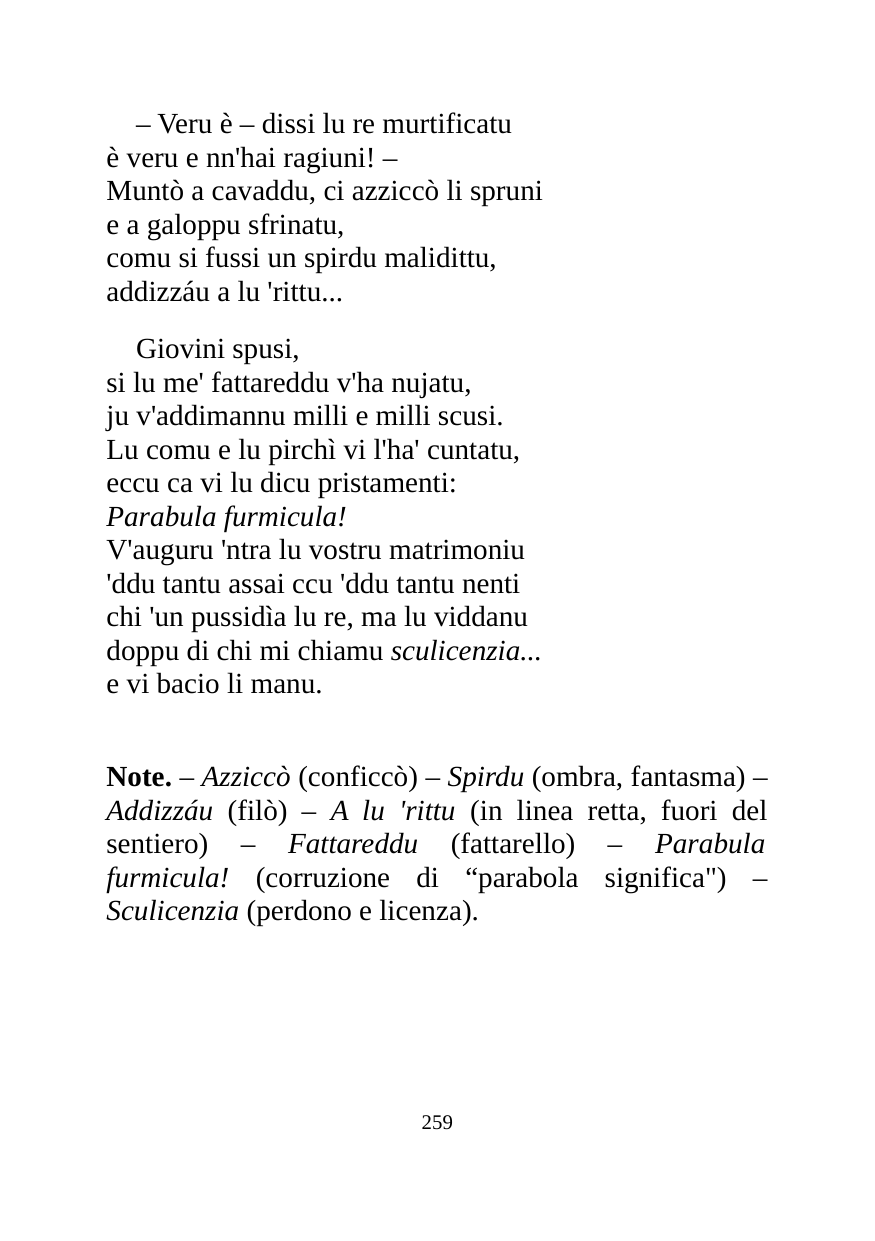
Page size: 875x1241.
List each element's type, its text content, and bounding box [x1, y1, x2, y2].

text si lu me' fattareddu v'ha nujatu, [106, 365, 768, 398]
text addizzáu a lu 'rittu... [106, 274, 768, 307]
text Note. – Azziccò (conficcò) – Spirdu (ombra, fantasma) – Addizzáu (filò) – A lu 'rittu (in linea retta, fuori del sentiero) – Fattareddu (fattarello) – Parabula furmicula! (corruzione di “parabola significa") – Sculicenzia (perdono e licenza). [106, 759, 768, 927]
text Parabula furmicula! [106, 499, 768, 532]
text comu si fussi un spirdu malidittu, [106, 240, 768, 274]
text chi 'un pussidìa lu re, ma lu viddanu [106, 599, 768, 633]
text e a galoppu sfrinatu, [106, 207, 768, 240]
text e vi bacio li manu. [106, 667, 768, 700]
text Giovini spusi, [106, 331, 768, 365]
text doppu di chi mi chiamu sculicenzia... [106, 633, 768, 667]
text ju v'addimannu milli e milli scusi. [106, 398, 768, 432]
text V'auguru 'ntra lu vostru matrimoniu [106, 532, 768, 566]
text 'ddu tantu assai ccu 'ddu tantu nenti [106, 566, 768, 599]
text Lu comu e lu pirchì vi l'ha' cuntatu, [106, 432, 768, 465]
text è veru e nn'hai ragiuni! – [106, 140, 768, 173]
text Muntò a cavaddu, ci azziccò li spruni [106, 173, 768, 207]
text eccu ca vi lu dicu pristamenti: [106, 465, 768, 499]
text – Veru è – dissi lu re murtificatu [106, 106, 768, 140]
